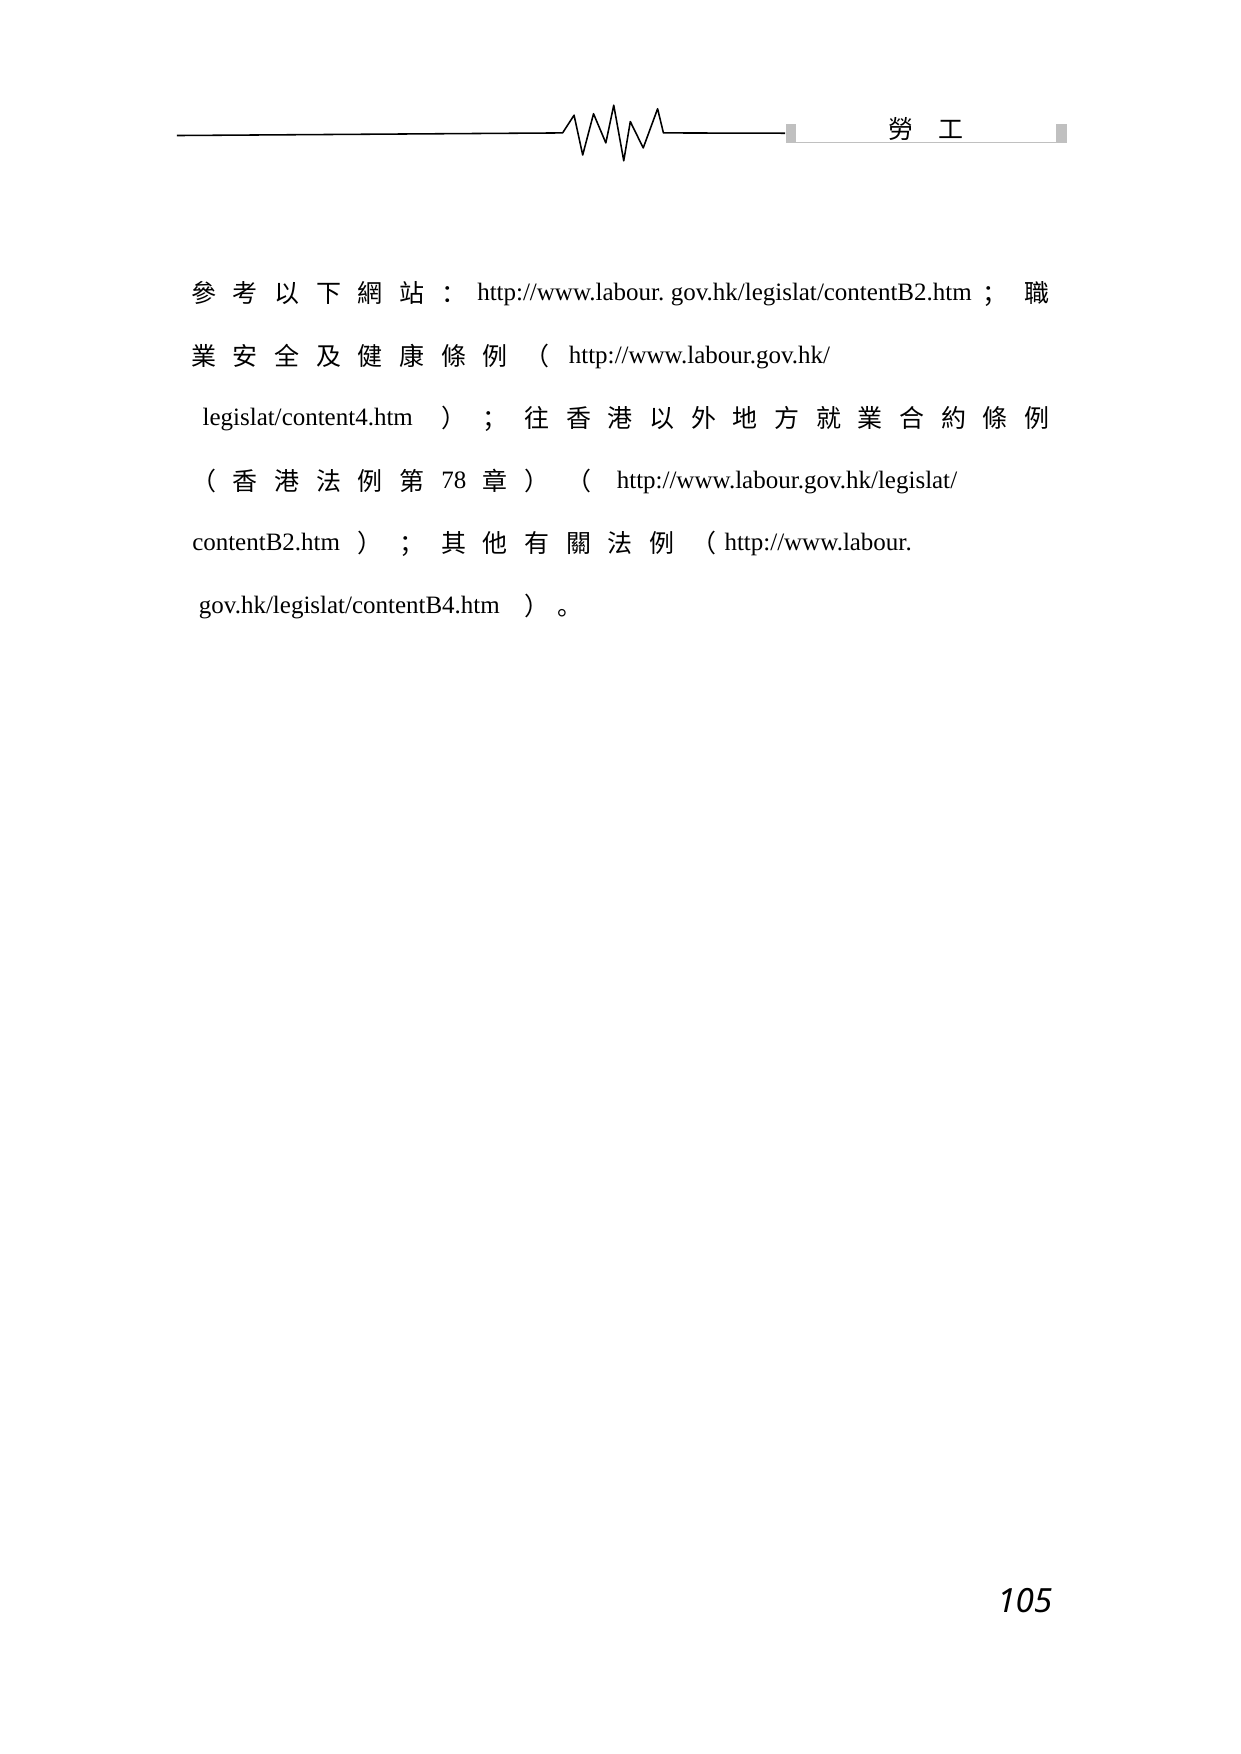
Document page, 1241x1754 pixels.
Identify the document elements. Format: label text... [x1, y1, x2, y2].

text 參考以下網站：http://www.labour. gov.hk/legislat/contentB2.htm；職業安全及健康條例（http://www.labour.gov.hk/ legislat/content4.htm）；往香港以外地方就業合約條例（香港法例第78章）（http://www.labour.gov.hk/legislat/contentB2.htm）；其他有關法例（http://www.labour. gov.hk/legislat/contentB4.htm）。 [183, 250, 1058, 625]
